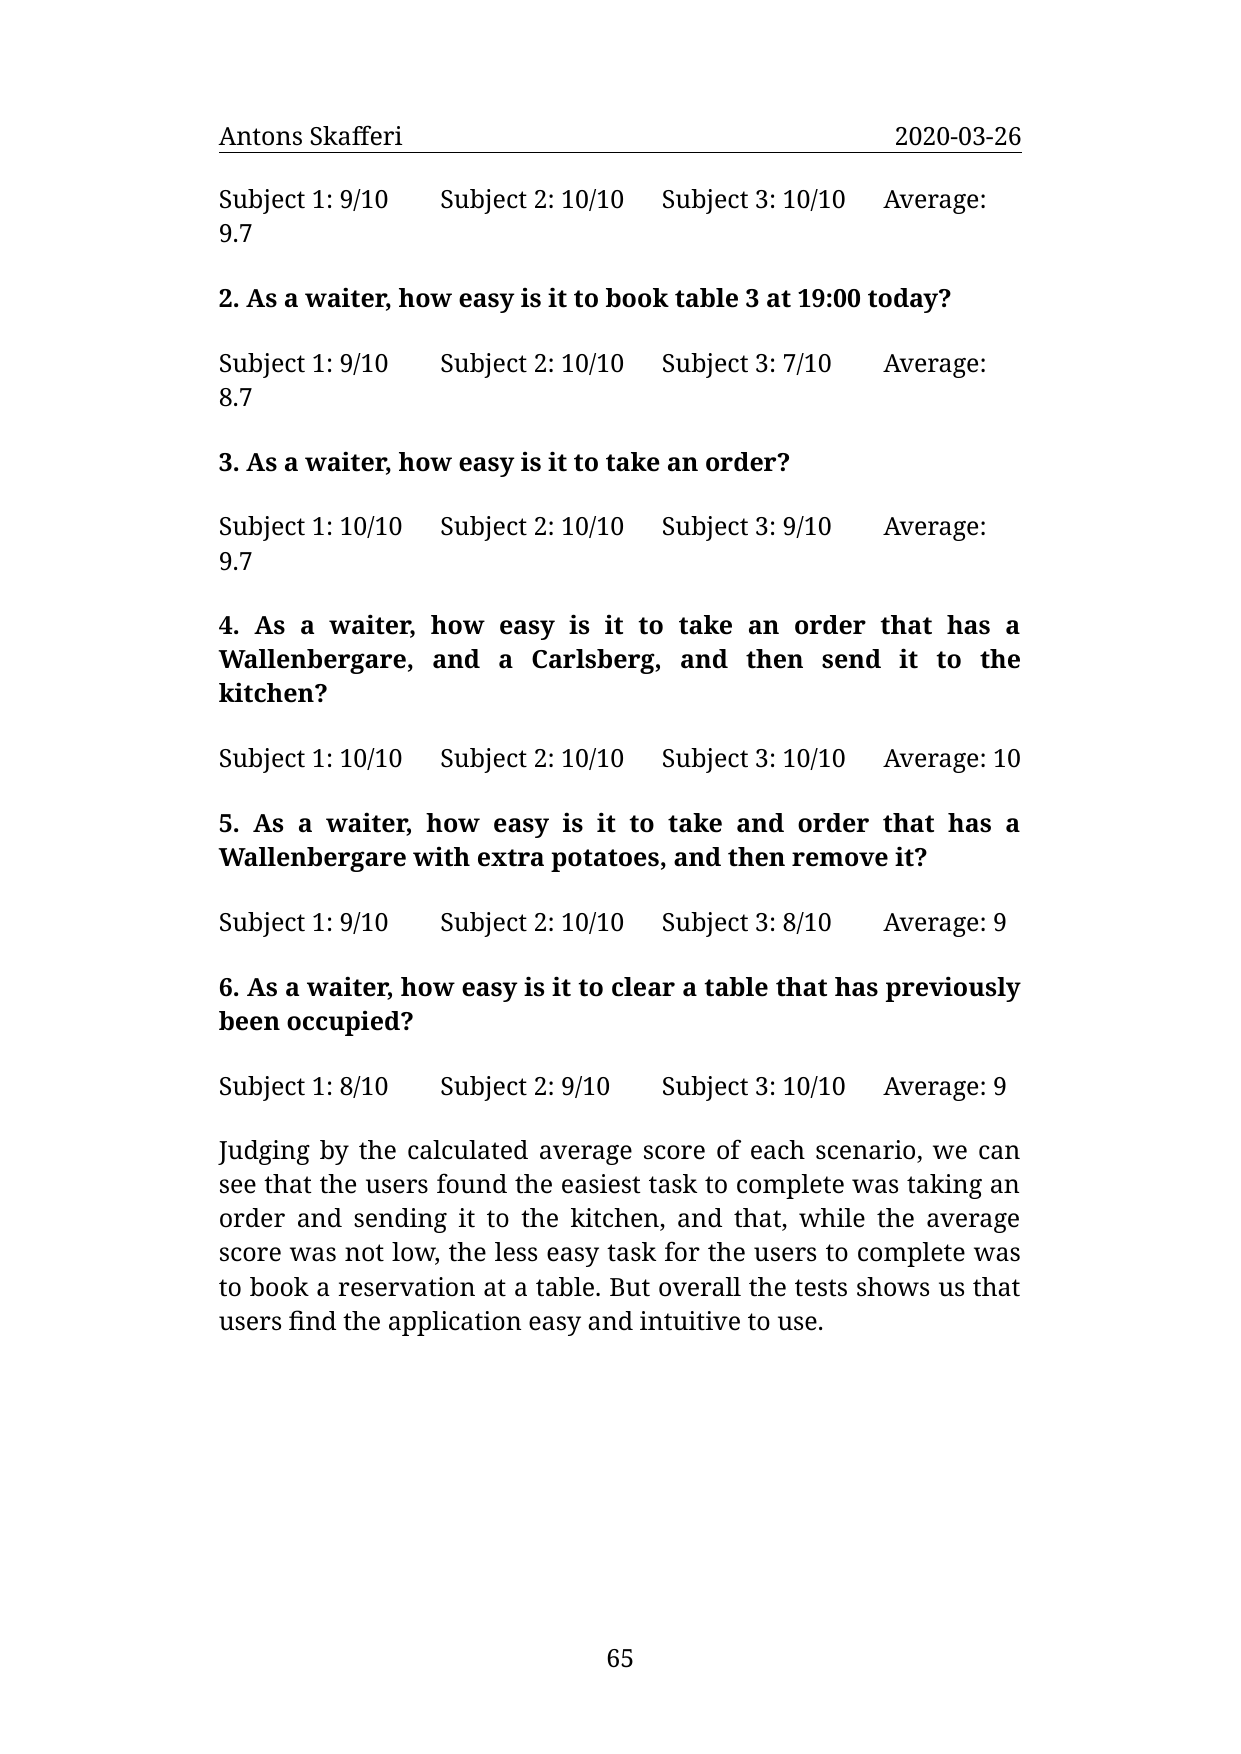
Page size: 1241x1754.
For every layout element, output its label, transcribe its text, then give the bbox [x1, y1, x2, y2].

text Subject 1: 9/10 Subject 2: 10/10 Subject 3: 7/10 Average: 8.7 [218, 345, 1022, 413]
text Subject 1: 10/10 Subject 2: 10/10 Subject 3: 9/10 Average: 9.7 [218, 509, 1022, 577]
text 5. As a waiter, how easy is it to take and order that has a Wallenbergare with extra potatoes, and then remove it? [218, 806, 1022, 874]
text Judging by the calculated average score of each scenario, we can see that the users found the easiest task to complete was taking an order and sending it to the kitchen, and that, while the average score was not low, the less easy task for the users to complete was to book a reservation at a table. But overall the tests shows us that users find the application easy and intuitive to use. [218, 1133, 1022, 1337]
text Subject 1: 10/10 Subject 2: 10/10 Subject 3: 10/10 Average: 10 [218, 741, 1022, 775]
text 3. As a waiter, how easy is it to take an order? [218, 444, 1022, 478]
text Subject 1: 9/10 Subject 2: 10/10 Subject 3: 8/10 Average: 9 [218, 904, 1022, 938]
text 4. As a waiter, how easy is it to take an order that has a Wallenbergare, and a Carlsberg, and then send it to the kitchen? [218, 608, 1022, 710]
text Subject 1: 9/10 Subject 2: 10/10 Subject 3: 10/10 Average: 9.7 [218, 182, 1022, 250]
text 2. As a waiter, how easy is it to book table 3 at 19:00 today? [218, 281, 1022, 315]
text 6. As a waiter, how easy is it to clear a table that has previously been occupied? [218, 969, 1022, 1037]
text Subject 1: 8/10 Subject 2: 9/10 Subject 3: 10/10 Average: 9 [218, 1068, 1022, 1102]
